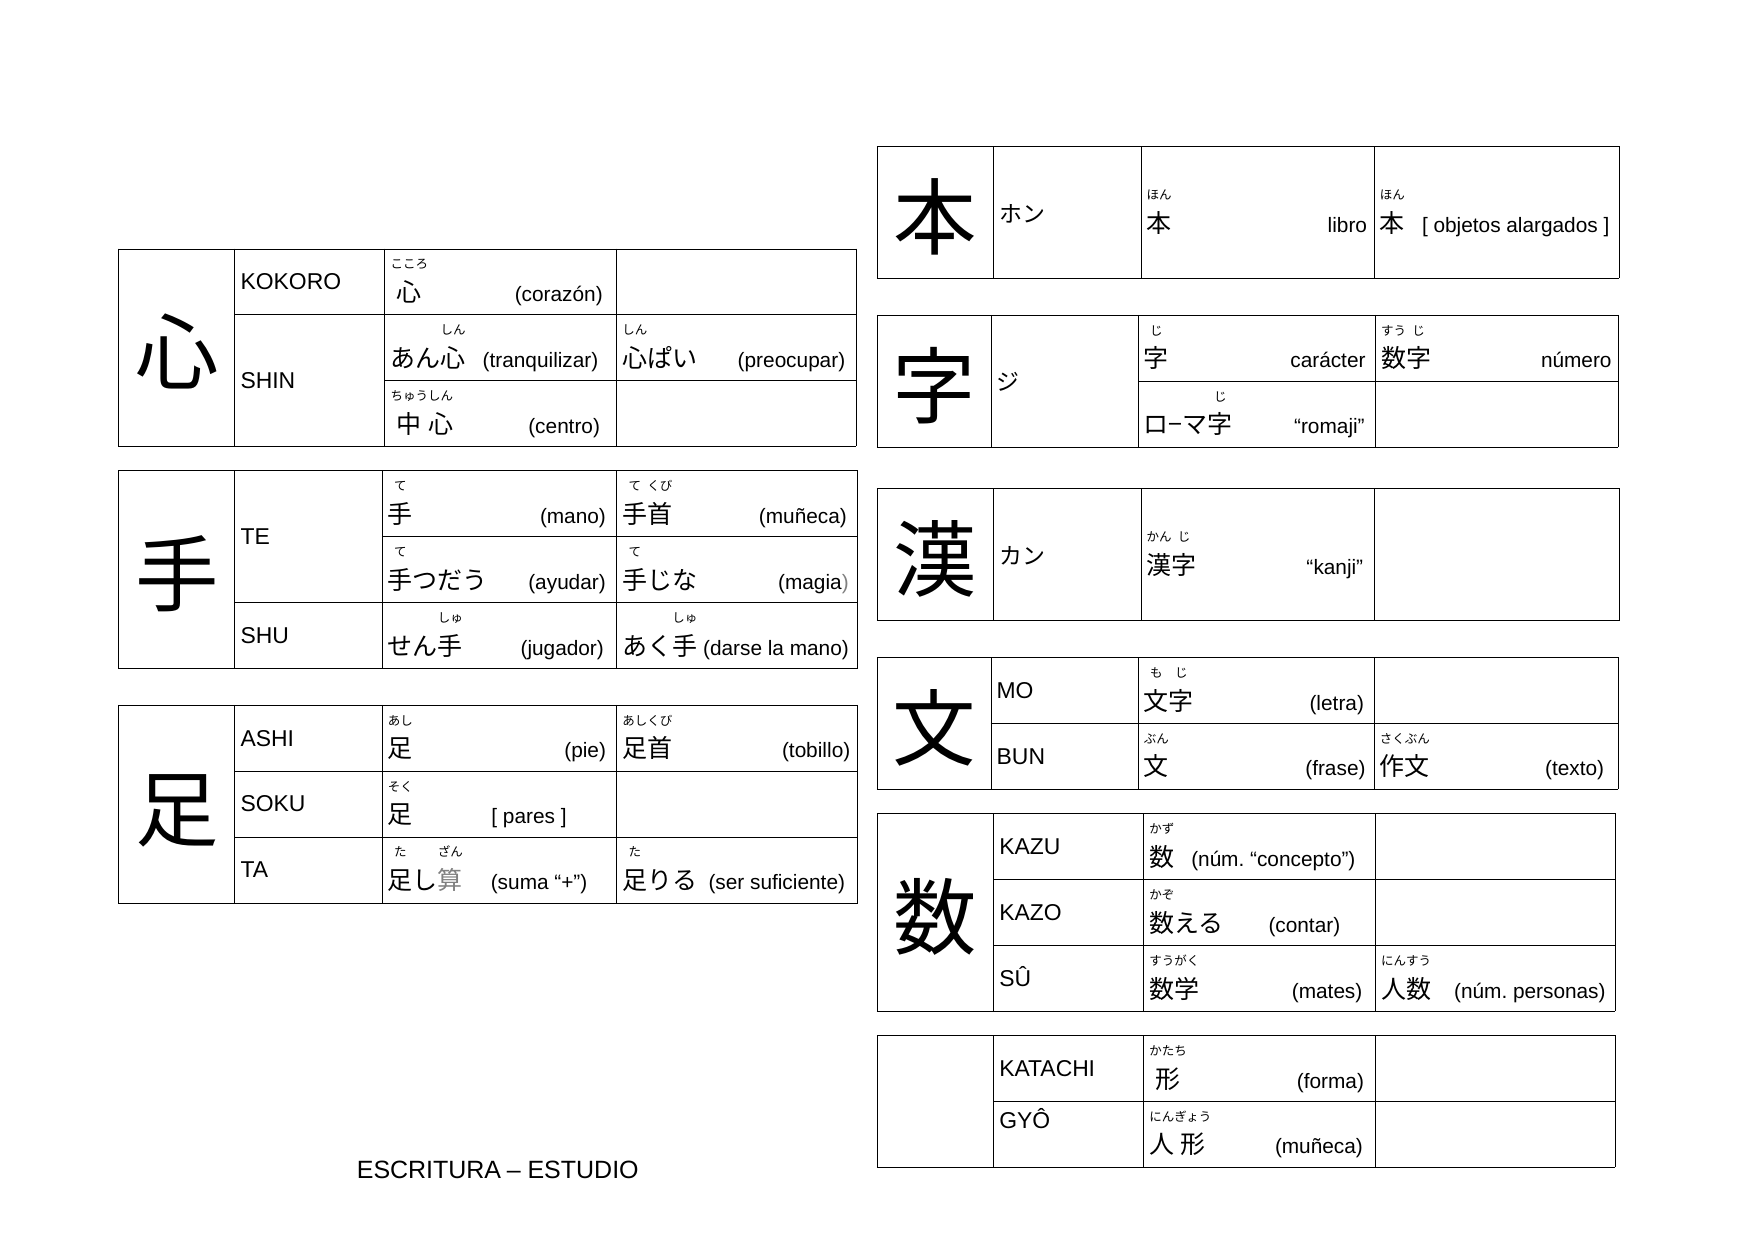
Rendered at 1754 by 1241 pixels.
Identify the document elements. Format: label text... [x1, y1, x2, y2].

table_cell せん手しゅ (jugador) [383, 603, 616, 668]
table_header 文 [878, 658, 991, 789]
table_cell あく手しゅ (darse la mano) [617, 603, 857, 668]
table_cell SÛ [994, 946, 1143, 1011]
table_cell [617, 381, 856, 446]
table_header [1375, 658, 1618, 723]
table_header 本ほん libro [1142, 147, 1374, 278]
table_header TE [235, 471, 382, 602]
table_header 字じ carácter [1139, 316, 1375, 381]
table_cell 人にん数すう (núm. personas) [1376, 946, 1615, 1011]
table_header [1375, 489, 1619, 620]
table_header KAZU [994, 814, 1143, 879]
table_header ジ [992, 316, 1138, 447]
table_cell 心しんぱい (preocupar) [617, 315, 856, 380]
table_header 数すう字じ número [1376, 316, 1618, 381]
table_cell 足そく [ pares ] [383, 772, 616, 837]
table_header KATACHI [994, 1036, 1143, 1101]
table_header 足あし首くび (tobillo) [617, 706, 857, 771]
table_header 手 [119, 471, 234, 668]
table_cell あん心しん (tranquilizar) [385, 315, 616, 380]
table_cell 中ちゅう心しん (centro) [385, 381, 616, 446]
table_header 字 [878, 316, 991, 447]
table_cell 手てつだう (ayudar) [383, 537, 616, 602]
table_cell TA [235, 838, 382, 902]
table_header 心こころ (corazón) [385, 250, 616, 314]
table_header [617, 250, 856, 314]
table_header 手て首くび (muñeca) [617, 471, 857, 536]
table_header カン [994, 489, 1141, 620]
table_header [1376, 1036, 1615, 1101]
table_header 数かず (núm. “concepto”) [1144, 814, 1375, 879]
table_cell SHU [235, 603, 382, 668]
table_cell [1376, 880, 1615, 945]
text ESCRITURA – ESTUDIO [118, 1155, 877, 1184]
table_header 形かたち (forma) [1144, 1036, 1375, 1101]
table_cell 足たりる (ser suficiente) [617, 838, 857, 902]
table_cell [1376, 382, 1618, 447]
table_header 本ほん [ objetos alargados ] [1375, 147, 1619, 278]
table_header 本 [878, 147, 993, 278]
table_cell 数かぞえる (contar) [1144, 880, 1375, 945]
table_header 足 [119, 706, 234, 902]
table_cell 手てじな (magia) [617, 537, 857, 602]
table_header 漢かん字じ “kanji” [1142, 489, 1374, 620]
table_cell 人にん形ぎょう (muñeca) [1144, 1102, 1375, 1167]
table_header 文も字じ (letra) [1139, 658, 1374, 723]
table_header 心 [119, 250, 234, 446]
table_cell [617, 772, 857, 837]
table_cell SHIN [235, 315, 384, 446]
table_header ホン [994, 147, 1141, 278]
table_cell 足たし算ざん (suma “+”) [383, 838, 616, 902]
table_cell 作さく文ぶん (texto) [1375, 724, 1618, 789]
table_header 足あし (pie) [383, 706, 616, 771]
table_header 形 [878, 1036, 993, 1167]
table_cell KAZO [994, 880, 1143, 945]
table_header 手て (mano) [383, 471, 616, 536]
table_cell 文ぶん (frase) [1139, 724, 1374, 789]
table_header 漢 [878, 489, 993, 620]
table_header 数 [878, 814, 993, 1011]
table_header KOKORO [235, 250, 384, 314]
table_cell [1376, 1102, 1615, 1167]
table_cell SOKU [235, 772, 382, 837]
table_cell BUN [992, 724, 1138, 789]
table_cell ロ−マ字じ “romaji” [1139, 382, 1375, 447]
table_cell 数すう学がく (mates) [1144, 946, 1375, 1011]
table_header [1376, 814, 1615, 879]
table_header ASHI [235, 706, 382, 771]
table_header MO [992, 658, 1138, 723]
table_cell GYÔ [994, 1102, 1143, 1167]
